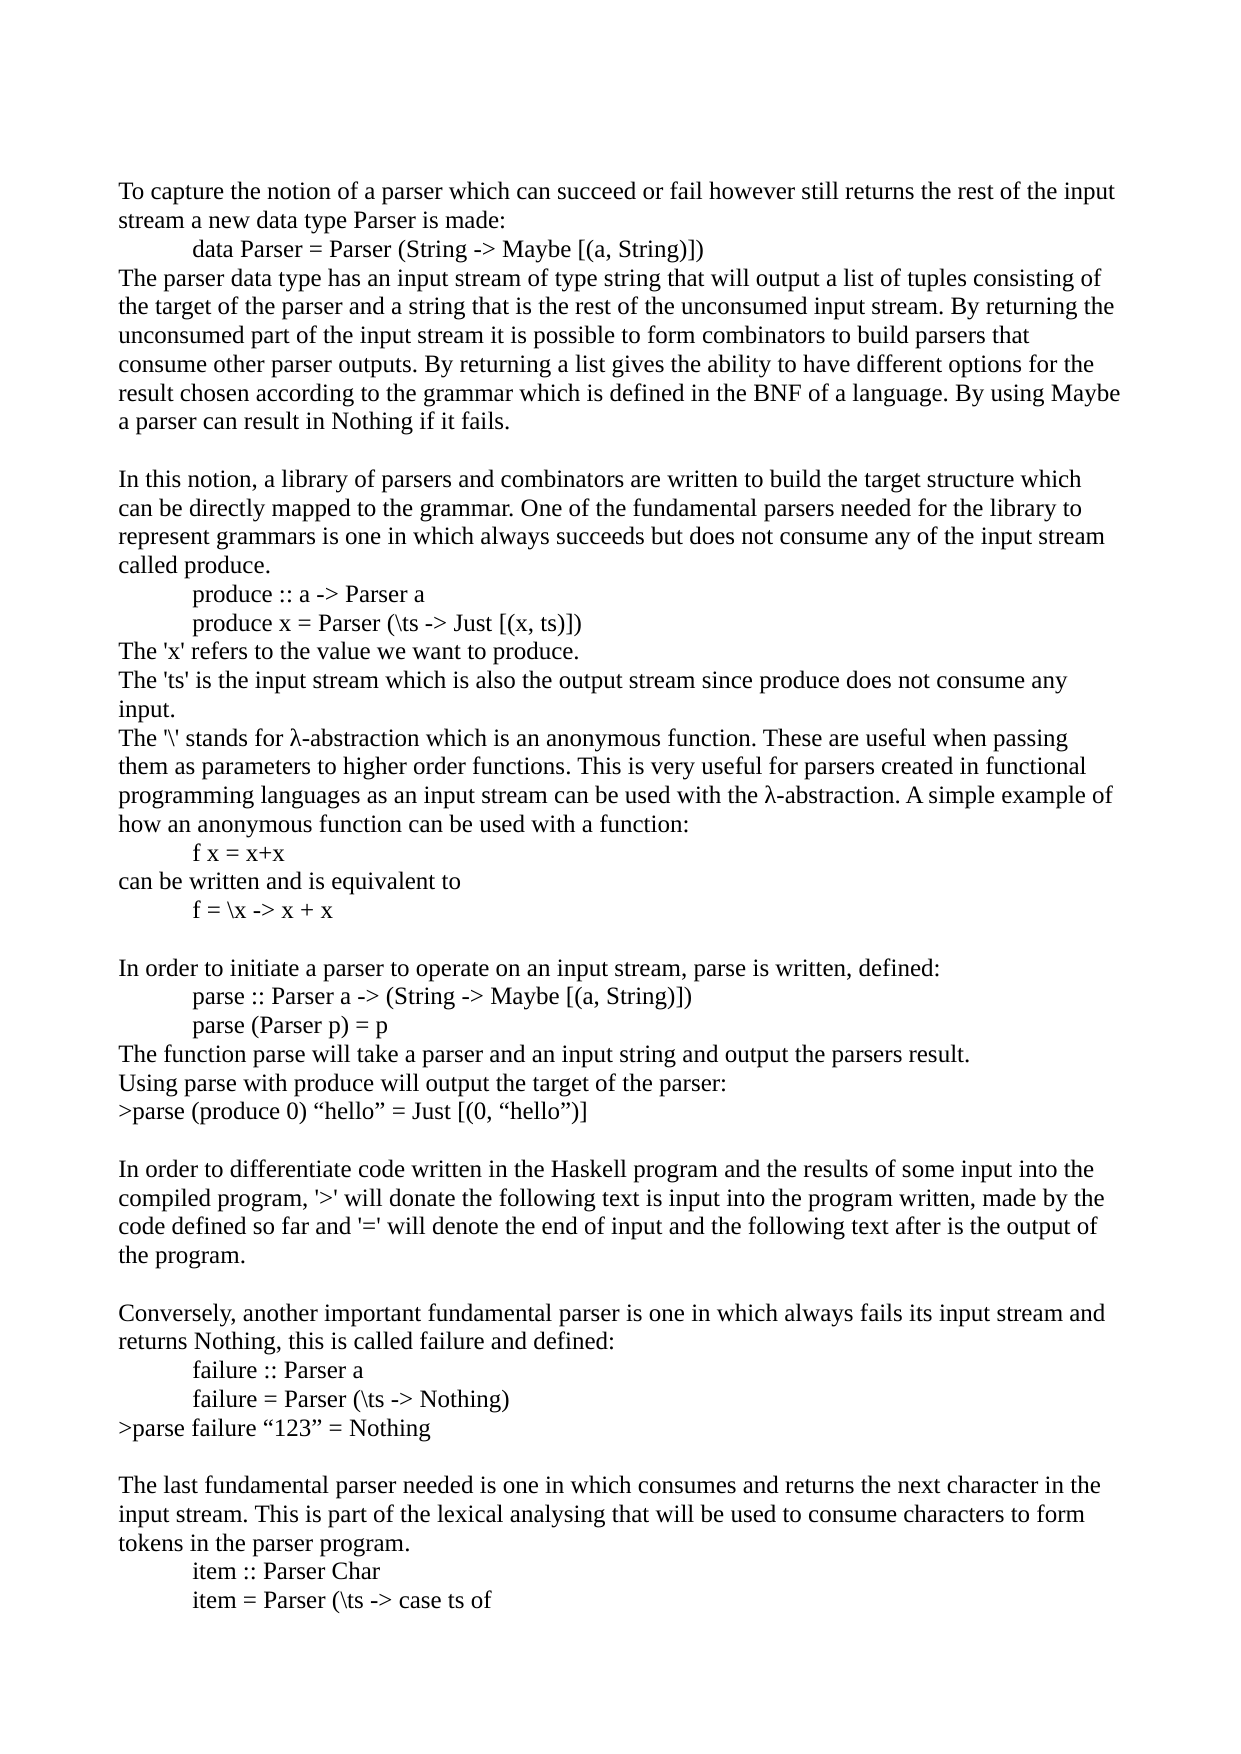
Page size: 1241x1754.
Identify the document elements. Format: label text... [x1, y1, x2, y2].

text The '\' stands for λ-abstraction which is an anonymous function. These are useful when passing them as parameters to higher order functions. This is very useful for parsers created in functional programming languages as an input stream can be used with the λ-abstraction. A simple example of how an anonymous function can be used with a function: [118, 723, 1122, 838]
text The function parse will take a parser and an input string and output the parsers result. [118, 1039, 1122, 1068]
text failure :: Parser a [118, 1355, 1122, 1384]
text produce :: a -> Parser a [118, 579, 1122, 608]
text The parser data type has an input stream of type string that will output a list of tuples consisting of the target of the parser and a string that is the rest of the unconsumed input stream. By returning the unconsumed part of the input stream it is possible to form combinators to build parsers that consume other parser outputs. By returning a list gives the ability to have different options for the result chosen according to the grammar which is defined in the BNF of a language. By using Maybe a parser can result in Nothing if it fails. [118, 263, 1122, 435]
text parse :: Parser a -> (String -> Maybe [(a, String)]) [118, 981, 1122, 1010]
text item :: Parser Char [118, 1556, 1122, 1585]
text failure = Parser (\ts -> Nothing) [118, 1384, 1122, 1413]
text In order to differentiate code written in the Haskell program and the results of some input into the compiled program, '>' will donate the following text is input into the program written, made by the code defined so far and '=' will denote the end of input and the following text after is the output of the program. [118, 1154, 1122, 1269]
text >parse failure “123” = Nothing [118, 1413, 1122, 1441]
text f x = x+x [118, 838, 1122, 866]
text The 'ts' is the input stream which is also the output stream since produce does not consume any input. [118, 665, 1122, 723]
text >parse (produce 0) “hello” = Just [(0, “hello”)] [118, 1096, 1122, 1125]
text Conversely, another important fundamental parser is one in which always fails its input stream and returns Nothing, this is called failure and defined: [118, 1298, 1122, 1355]
text data Parser = Parser (String -> Maybe [(a, String)]) [118, 234, 1122, 263]
text In order to initiate a parser to operate on an input stream, parse is written, defined: [118, 953, 1122, 981]
text item = Parser (\ts -> case ts of [118, 1585, 1122, 1614]
text parse (Parser p) = p [118, 1010, 1122, 1039]
text Using parse with produce will output the target of the parser: [118, 1068, 1122, 1096]
text f = \x -> x + x [118, 895, 1122, 924]
text To capture the notion of a parser which can succeed or fail however still returns the rest of the input stream a new data type Parser is made: [118, 176, 1122, 234]
text The last fundamental parser needed is one in which consumes and returns the next character in the input stream. This is part of the lexical analysing that will be used to consume characters to form tokens in the parser program. [118, 1470, 1122, 1556]
text can be written and is equivalent to [118, 866, 1122, 895]
text In this notion, a library of parsers and combinators are written to build the target structure which can be directly mapped to the grammar. One of the fundamental parsers needed for the library to represent grammars is one in which always succeeds but does not consume any of the input stream called produce. [118, 464, 1122, 579]
text The 'x' refers to the value we want to produce. [118, 636, 1122, 665]
text produce x = Parser (\ts -> Just [(x, ts)]) [118, 608, 1122, 636]
